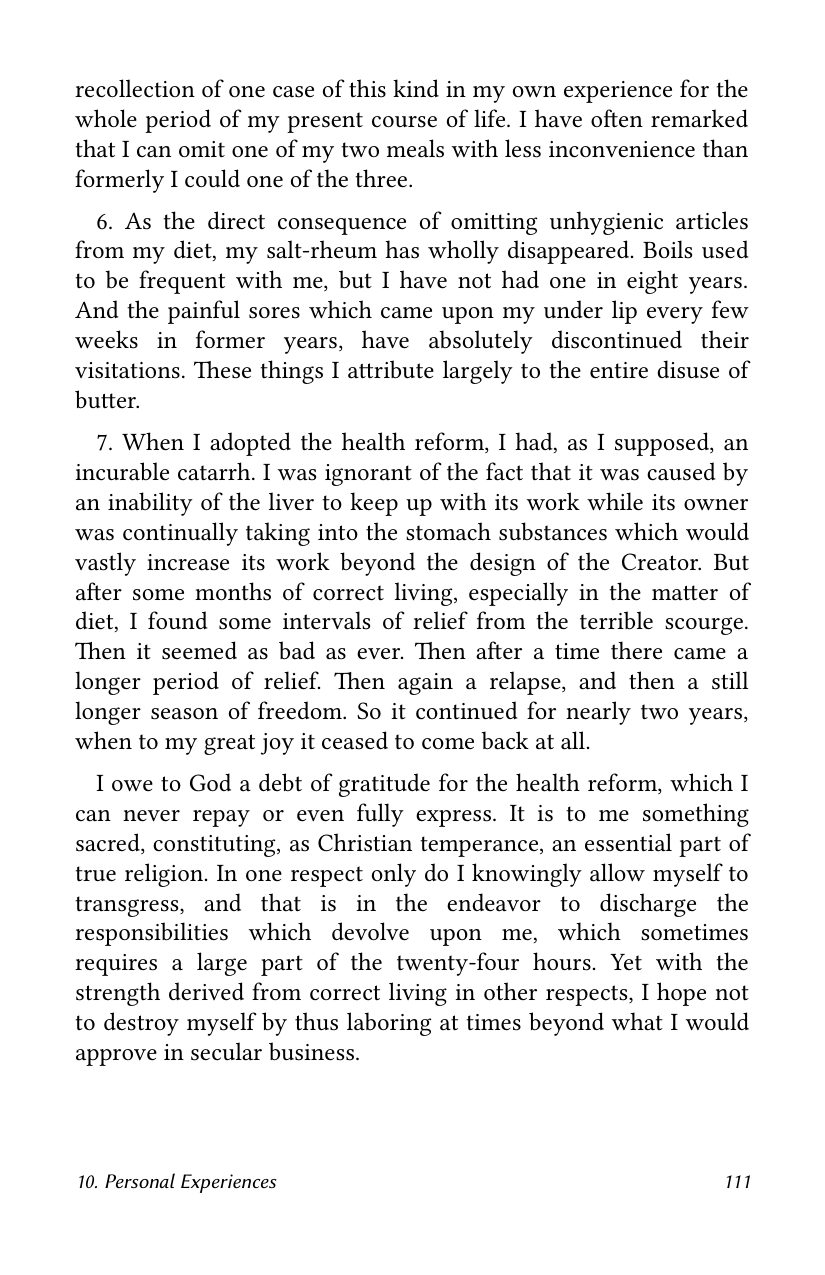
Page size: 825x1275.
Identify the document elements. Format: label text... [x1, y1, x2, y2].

text recollection of one case of this kind in my own experience for the whole period of my present course of life. I have often remarked that I can omit one of my two meals with less inconvenience than formerly I could one of the three. [75, 75, 750, 193]
text 7. When I adopted the health reform, I had, as I supposed, an incurable catarrh. I was ignorant of the fact that it was caused by an inability of the liver to keep up with its work while its owner was continually taking into the stomach substances which would vastly increase its work beyond the design of the Creator. But after some months of correct living, especially in the matter of diet, I found some intervals of relief from the terrible scourge. Then it seemed as bad as ever. Then after a time there came a longer period of relief. Then again a relapse, and then a still longer season of freedom. So it continued for nearly two years, when to my great joy it ceased to come back at all. [75, 428, 750, 756]
text I owe to God a debt of gratitude for the health reform, which I can never repay or even fully express. It is to me something sacred, constituting, as Christian temperance, an essential part of true religion. In one respect only do I knowingly allow myself to transgress, and that is in the endeavor to discharge the responsibilities which devolve upon me, which sometimes requires a large part of the twenty-four hours. Yet with the strength derived from correct living in other respects, I hope not to destroy myself by thus laboring at times beyond what I would approve in secular business. [75, 769, 750, 1067]
text 6. As the direct consequence of omitting unhygienic articles from my diet, my salt-rheum has wholly disappeared. Boils used to be frequent with me, but I have not had one in eight years. And the painful sores which came upon my under lip every few weeks in former years, have absolutely discontinued their visitations. These things I attribute largely to the entire disuse of butter. [75, 207, 750, 414]
